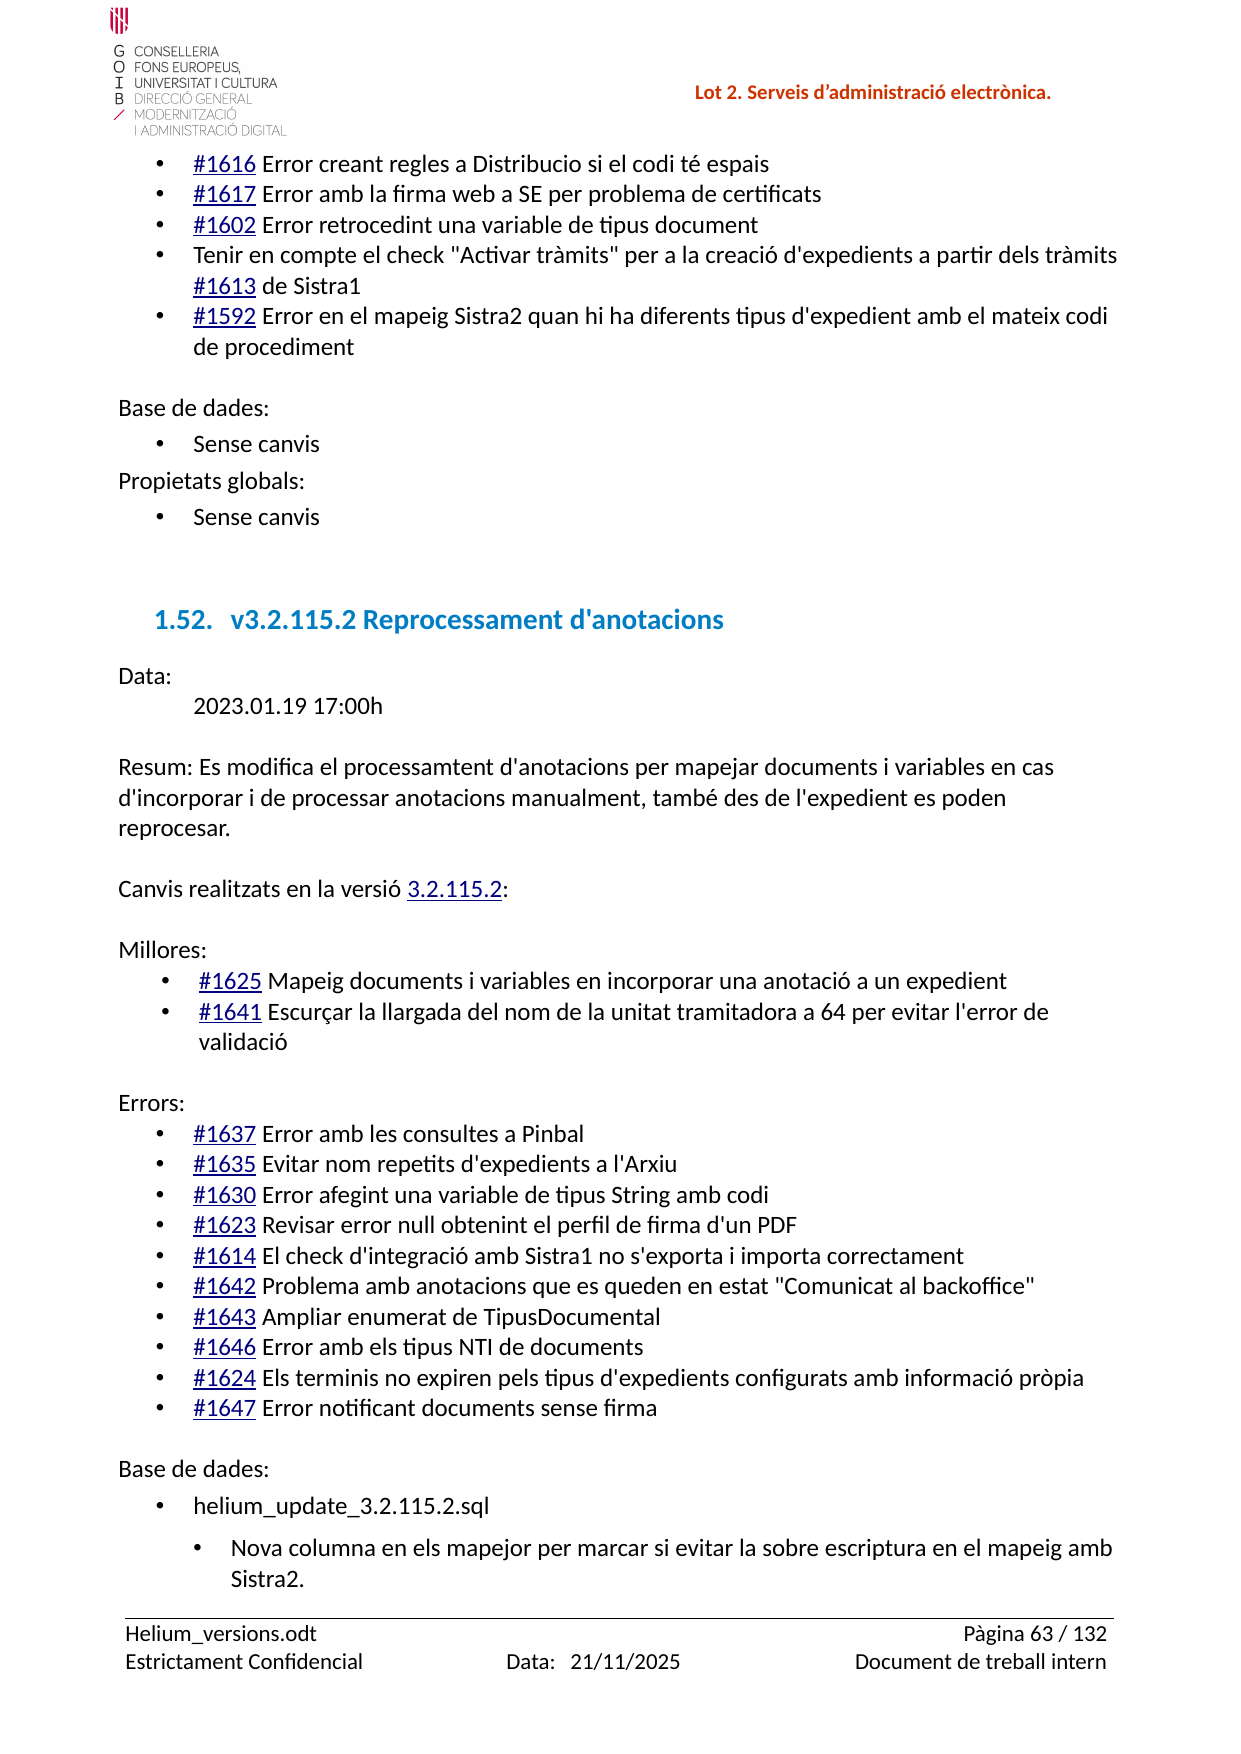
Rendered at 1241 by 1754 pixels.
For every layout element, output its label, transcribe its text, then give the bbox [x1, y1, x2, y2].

text 2023.01.19 17:00h [118, 691, 1122, 721]
text Errors: [118, 1087, 1122, 1118]
text Base de dades: [118, 392, 1122, 422]
list #1617 Error amb la firma web a SE per problema de certificats [156, 178, 1122, 209]
list #1641 Escurçar la llargada del nom de la unitat tramitadora a 64 per evitar l'error de validació [161, 996, 1122, 1057]
list Nova columna en els mapejor per marcar si evitar la sobre escriptura en el mapeig amb Sistra2. [193, 1532, 1122, 1593]
list #1625 Mapeig documents i variables en incorporar una anotació a un expedient [161, 965, 1122, 996]
text Base de dades: [118, 1453, 1122, 1484]
text Propietats globals: [118, 465, 1122, 495]
list #1635 Evitar nom repetits d'expedients a l'Arxiu [156, 1148, 1122, 1179]
subtitle v3.2.115.2 Reprocessament d'anotacions [153, 601, 1122, 636]
list #1623 Revisar error null obtenint el perfil de firma d'un PDF [156, 1209, 1122, 1240]
list #1630 Error afegint una variable de tipus String amb codi [156, 1179, 1122, 1209]
text Resum: Es modifica el processamtent d'anotacions per mapejar documents i variables en cas d'incorporar i de processar anotacions manualment, també des de l'expedient es poden reprocesar. [118, 752, 1122, 843]
list #1643 Ampliar enumerat de TipusDocumental [156, 1301, 1122, 1331]
text Millores: [118, 935, 1122, 965]
text Data: [118, 660, 1122, 691]
list #1642 Problema amb anotacions que es queden en estat "Comunicat al backoffice" [156, 1270, 1122, 1301]
list helium_update_3.2.115.2.sql [156, 1490, 1122, 1521]
list #1614 El check d'integració amb Sistra1 no s'exporta i importa correctament [156, 1240, 1122, 1270]
list Sense canvis [156, 428, 1122, 459]
list #1637 Error amb les consultes a Pinbal [156, 1118, 1122, 1148]
list #1646 Error amb els tipus NTI de documents [156, 1331, 1122, 1362]
picture [100, 0, 297, 144]
list #1647 Error notificant documents sense firma [156, 1392, 1122, 1423]
text Canvis realitzats en la versió 3.2.115.2: [118, 874, 1122, 904]
list #1624 Els terminis no expiren pels tipus d'expedients configurats amb informació pròpia [156, 1362, 1122, 1392]
list #1602 Error retrocedint una variable de tipus document [156, 209, 1122, 239]
list Tenir en compte el check "Activar tràmits" per a la creació d'expedients a partir dels tràmits #1613 de Sistra1 [156, 239, 1122, 300]
list #1592 Error en el mapeig Sistra2 quan hi ha diferents tipus d'expedient amb el mateix codi de procediment [156, 300, 1122, 361]
list #1616 Error creant regles a Distribucio si el codi té espais [156, 148, 1122, 178]
list Sense canvis [156, 501, 1122, 532]
